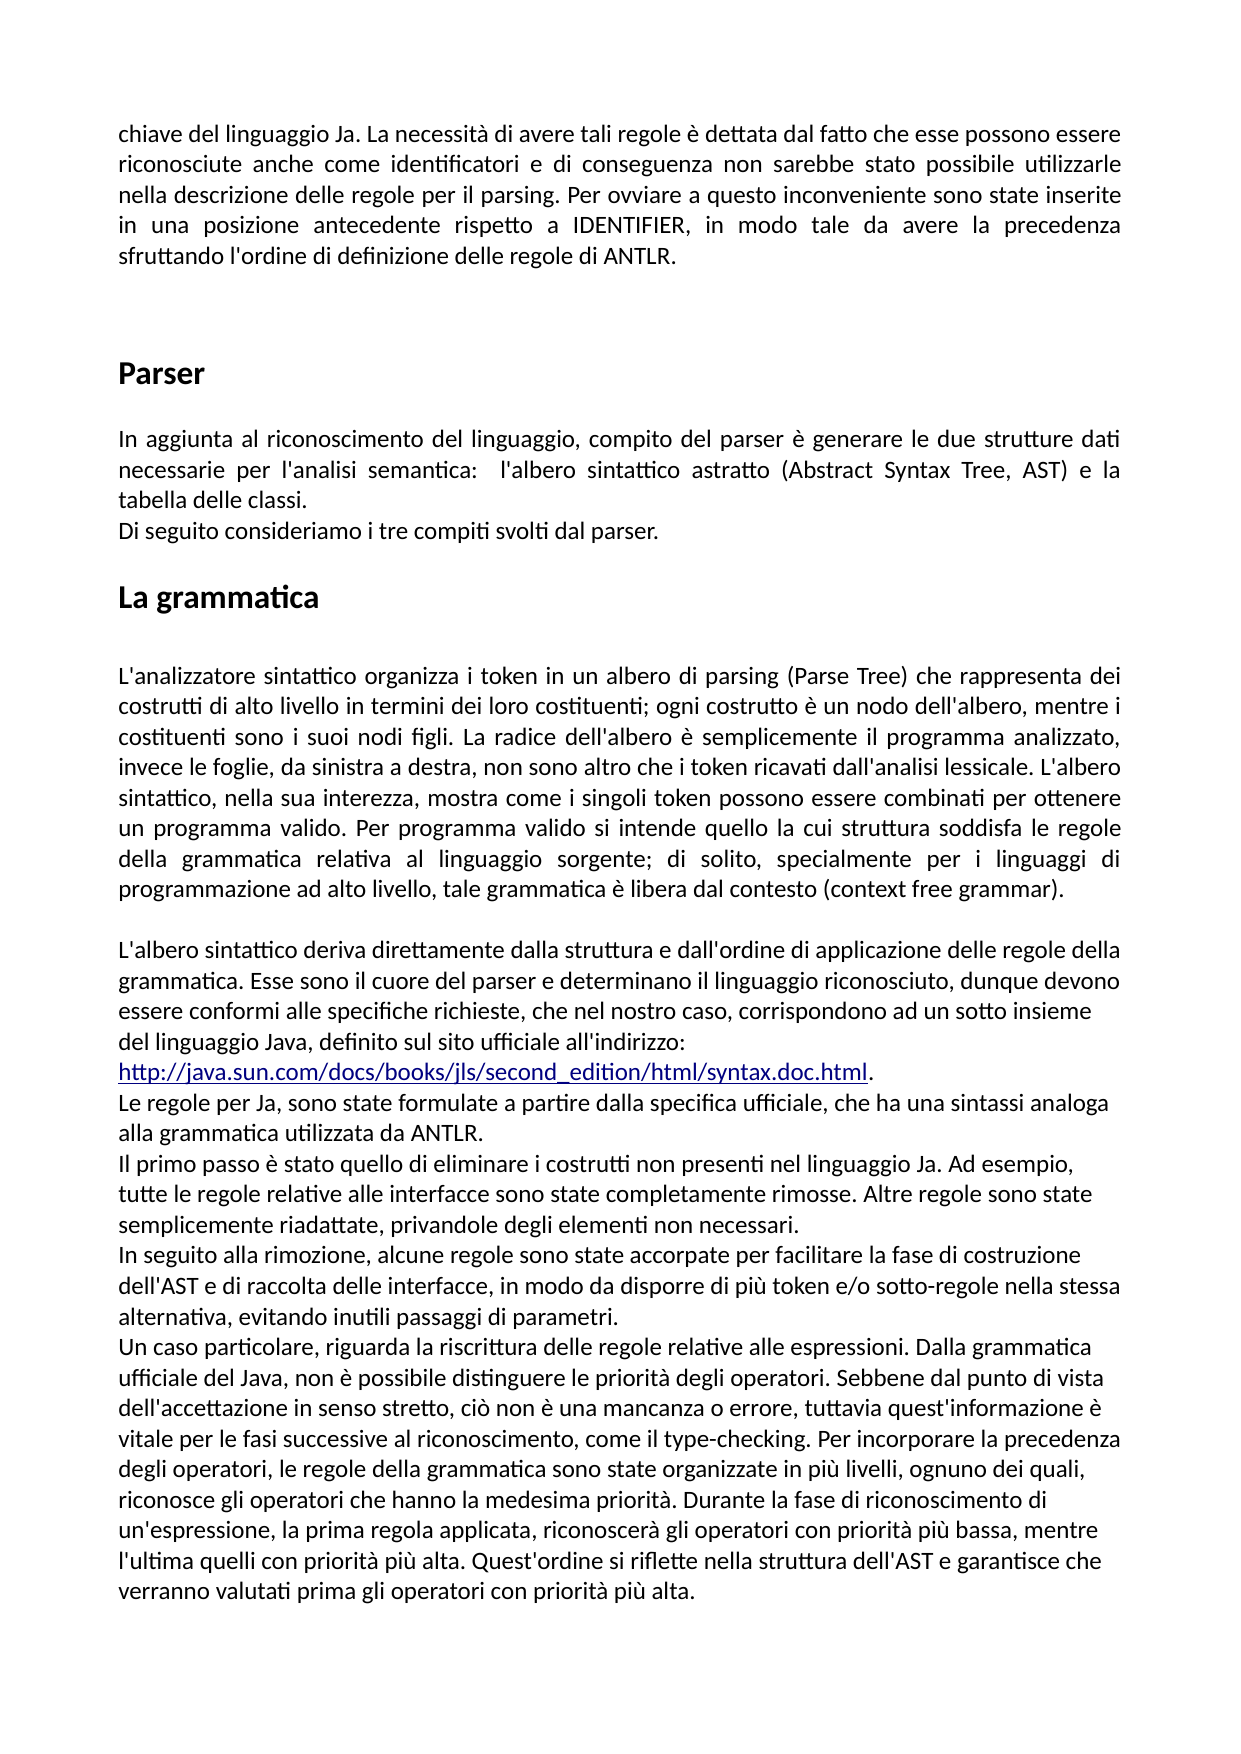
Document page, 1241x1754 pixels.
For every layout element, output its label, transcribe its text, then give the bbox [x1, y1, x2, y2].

text chiave del linguaggio Ja. La necessità di avere tali regole è dettata dal fatto che esse possono essere riconosciute anche come identificatori e di conseguenza non sarebbe stato possibile utilizzarle nella descrizione delle regole per il parsing. Per ovviare a questo inconveniente sono state inserite in una posizione antecedente rispetto a IDENTIFIER, in modo tale da avere la precedenza sfruttando l'ordine di definizione delle regole di ANTLR. [118, 118, 1123, 271]
text Di seguito consideriamo i tre compiti svolti dal parser. [118, 515, 1123, 546]
text La grammatica [118, 576, 1123, 617]
text Il primo passo è stato quello di eliminare i costrutti non presenti nel linguaggio Ja. Ad esempio, tutte le regole relative alle interfacce sono state completamente rimosse. Altre regole sono state semplicemente riadattate, privandole degli elementi non necessari. [118, 1148, 1123, 1240]
text In aggiunta al riconoscimento del linguaggio, compito del parser è generare le due strutture dati necessarie per l'analisi semantica: l'albero sintattico astratto (Abstract Syntax Tree, AST) e la tabella delle classi. [118, 423, 1123, 515]
text L'albero sintattico deriva direttamente dalla struttura e dall'ordine di applicazione delle regole della grammatica. Esse sono il cuore del parser e determinano il linguaggio riconosciuto, dunque devono essere conformi alle specifiche richieste, che nel nostro caso, corrispondono ad un sotto insieme del linguaggio Java, definito sul sito ufficiale all'indirizzo: http://java.sun.com/docs/books/jls/second_edition/html/syntax.doc.html. [118, 934, 1123, 1087]
text Le regole per Ja, sono state formulate a partire dalla specifica ufficiale, che ha una sintassi analoga alla grammatica utilizzata da ANTLR. [118, 1087, 1123, 1148]
text Un caso particolare, riguarda la riscrittura delle regole relative alle espressioni. Dalla grammatica ufficiale del Java, non è possibile distinguere le priorità degli operatori. Sebbene dal punto di vista dell'accettazione in senso stretto, ciò non è una mancanza o errore, tuttavia quest'informazione è vitale per le fasi successive al riconoscimento, come il type-checking. Per incorporare la precedenza degli operatori, le regole della grammatica sono state organizzate in più livelli, ognuno dei quali, riconosce gli operatori che hanno la medesima priorità. Durante la fase di riconoscimento di un'espressione, la prima regola applicata, riconoscerà gli operatori con priorità più bassa, mentre l'ultima quelli con priorità più alta. Quest'ordine si riflette nella struttura dell'AST e garantisce che verranno valutati prima gli operatori con priorità più alta. [118, 1331, 1123, 1606]
text Parser [118, 352, 1123, 393]
text In seguito alla rimozione, alcune regole sono state accorpate per facilitare la fase di costruzione dell'AST e di raccolta delle interfacce, in modo da disporre di più token e/o sotto-regole nella stessa alternativa, evitando inutili passaggi di parametri. [118, 1240, 1123, 1331]
text L'analizzatore sintattico organizza i token in un albero di parsing (Parse Tree) che rappresenta dei costrutti di alto livello in termini dei loro costituenti; ogni costrutto è un nodo dell'albero, mentre i costituenti sono i suoi nodi figli. La radice dell'albero è semplicemente il programma analizzato, invece le foglie, da sinistra a destra, non sono altro che i token ricavati dall'analisi lessicale. L'albero sintattico, nella sua interezza, mostra come i singoli token possono essere combinati per ottenere un programma valido. Per programma valido si intende quello la cui struttura soddisfa le regole della grammatica relativa al linguaggio sorgente; di solito, specialmente per i linguaggi di programmazione ad alto livello, tale grammatica è libera dal contesto (context free grammar). [118, 660, 1123, 904]
